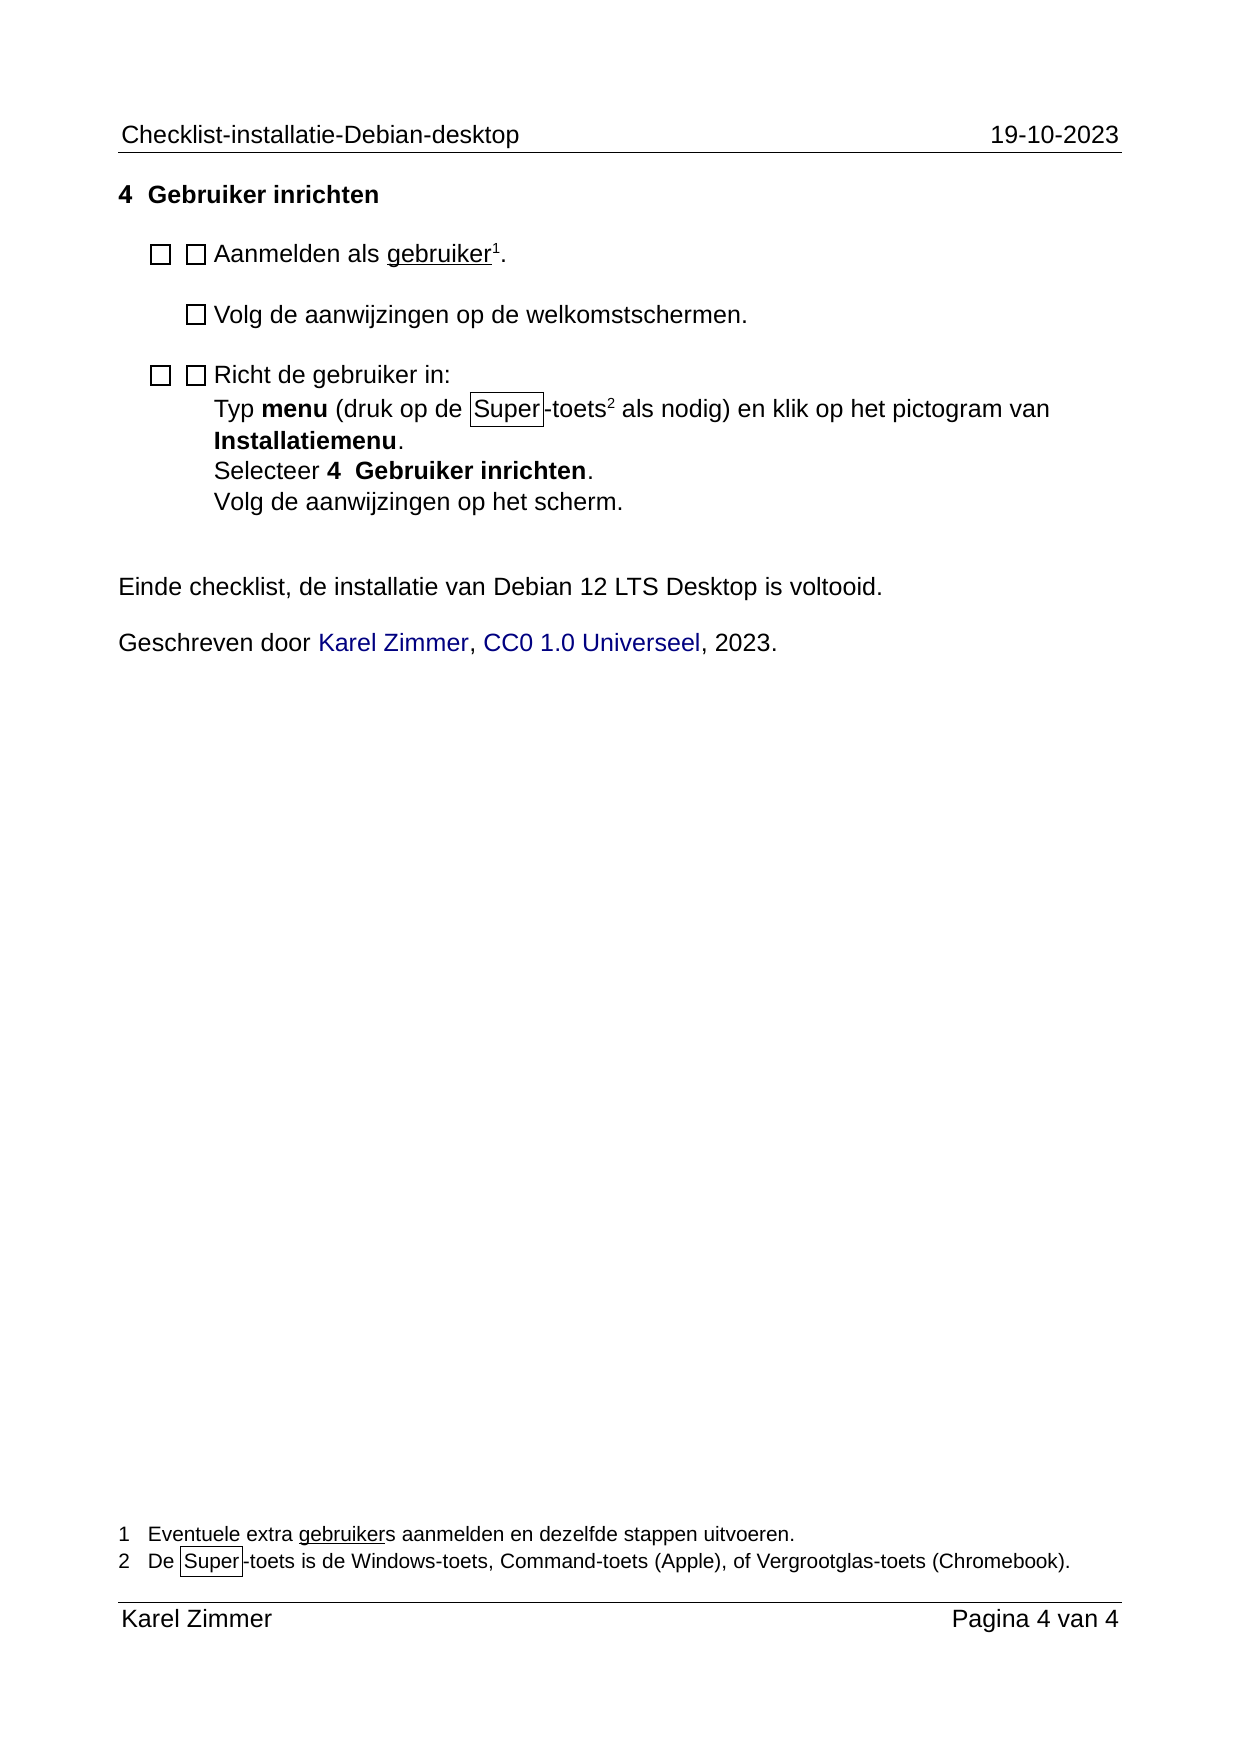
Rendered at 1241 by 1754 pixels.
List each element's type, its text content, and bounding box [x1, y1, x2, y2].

text Geschreven door Karel Zimmer, CC0 1.0 Universeel, 2023. [118, 629, 1122, 657]
table_cell [118, 300, 142, 330]
table_cell Typ menu (druk op de Super-toets als nodig) en klik op het pictogram van Installatiemenu. [213, 391, 1122, 456]
text Einde checklist, de installatie van Debian 12 LTS Desktop is voltooid. [118, 573, 1122, 601]
table_header [177, 239, 213, 269]
table_cell [142, 360, 177, 391]
table_cell [142, 391, 177, 456]
table_cell [118, 391, 142, 456]
table_cell [118, 360, 142, 391]
table_header [142, 239, 177, 269]
table_header Aanmelden als gebruiker. [213, 239, 1122, 269]
table_cell [118, 456, 142, 486]
table_cell [213, 269, 1122, 300]
table_cell Richt de gebruiker in: [213, 360, 1122, 391]
table_cell [142, 269, 177, 300]
table_cell [177, 360, 213, 391]
table_cell [177, 486, 213, 517]
table_cell [118, 330, 142, 360]
table_cell [118, 269, 142, 300]
table_cell Selecteer 4 Gebruiker inrichten. [213, 456, 1122, 486]
table_cell [177, 391, 213, 456]
table_cell [213, 330, 1122, 360]
table_cell [177, 330, 213, 360]
table_header [118, 239, 142, 269]
table_cell [177, 456, 213, 486]
table_cell [177, 269, 213, 300]
table_cell [142, 300, 177, 330]
table_cell [142, 456, 177, 486]
table_cell [118, 486, 142, 517]
table_cell [142, 486, 177, 517]
table_cell [142, 330, 177, 360]
table_cell [177, 300, 213, 330]
table_cell Volg de aanwijzingen op de welkomstschermen. [213, 300, 1122, 330]
table_cell Volg de aanwijzingen op het scherm. [213, 486, 1122, 517]
list Gebruiker inrichten [118, 177, 1122, 211]
